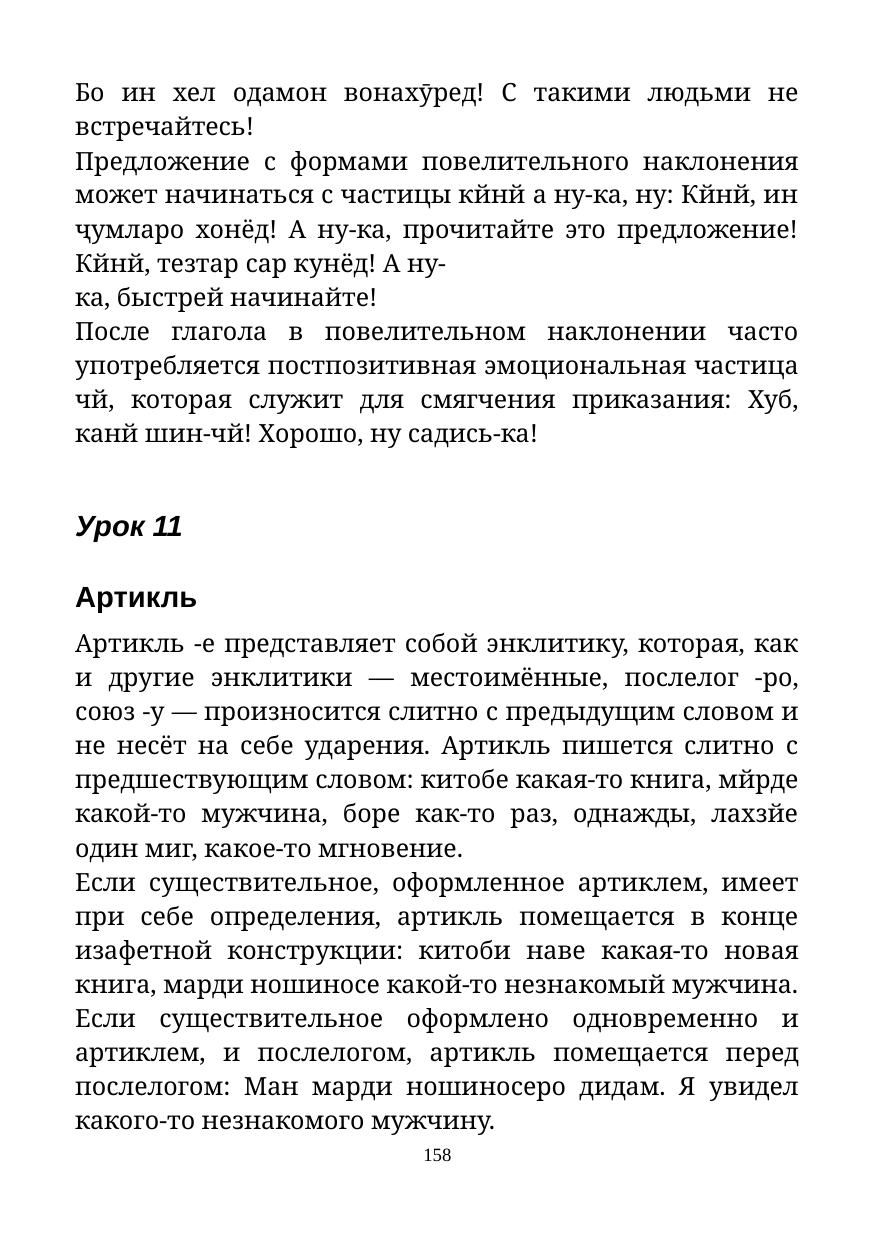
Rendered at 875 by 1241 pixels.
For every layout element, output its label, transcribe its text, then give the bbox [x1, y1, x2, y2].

text Артикль -е представляет собой энклитику, которая, как и другие эн­клитики — местоимённые, послелог -ро, союз -у — произносится слитно с предыдущим словом и не несёт на себе ударения. Артикль пишется слитно с предшествующим словом: китобе какая-то книга, мйрде какой-то мужчина, боре как-то раз, однажды, лахзйе один миг, какое-то мгновение. [75, 626, 799, 864]
subtitle Урок 11 [75, 509, 799, 542]
text После глагола в повелительном наклонении часто употребляется постпозитивная эмоциональная частица чй, которая служит для смягчения приказания: Хуб, канй шин-чй! Хорошо, ну садись-ка! [75, 313, 799, 450]
text Бо ин хел одамон вонахӯред! С такими людьми не встречайтесь! [75, 75, 799, 143]
subtitle Артикль [75, 580, 799, 613]
text Если существительное, оформленное артиклем, имеет при себе определения, артикль помещается в конце изафетной конструкции: китоби наве какая-то новая книга, марди ношиносе какой-то незна­комый мужчина. [75, 864, 799, 1001]
text Предложение с формами повелительного наклонения может начи­наться с частицы кйнй а ну-ка, ну: Кйнй, ин ҷумларо хонёд! А ну-ка, прочитайте это предложение! Кйнй, тезтар cap кунёд! А ну- [75, 143, 799, 279]
text Если существительное оформлено одновременно и артиклем, и по­слелогом, артикль помещается перед послелогом: Ман марди ноши­носеро дидам. Я увидел какого-то незнакомого мужчину. [75, 1001, 799, 1137]
text ка, быстрей начинайте! [75, 279, 799, 313]
